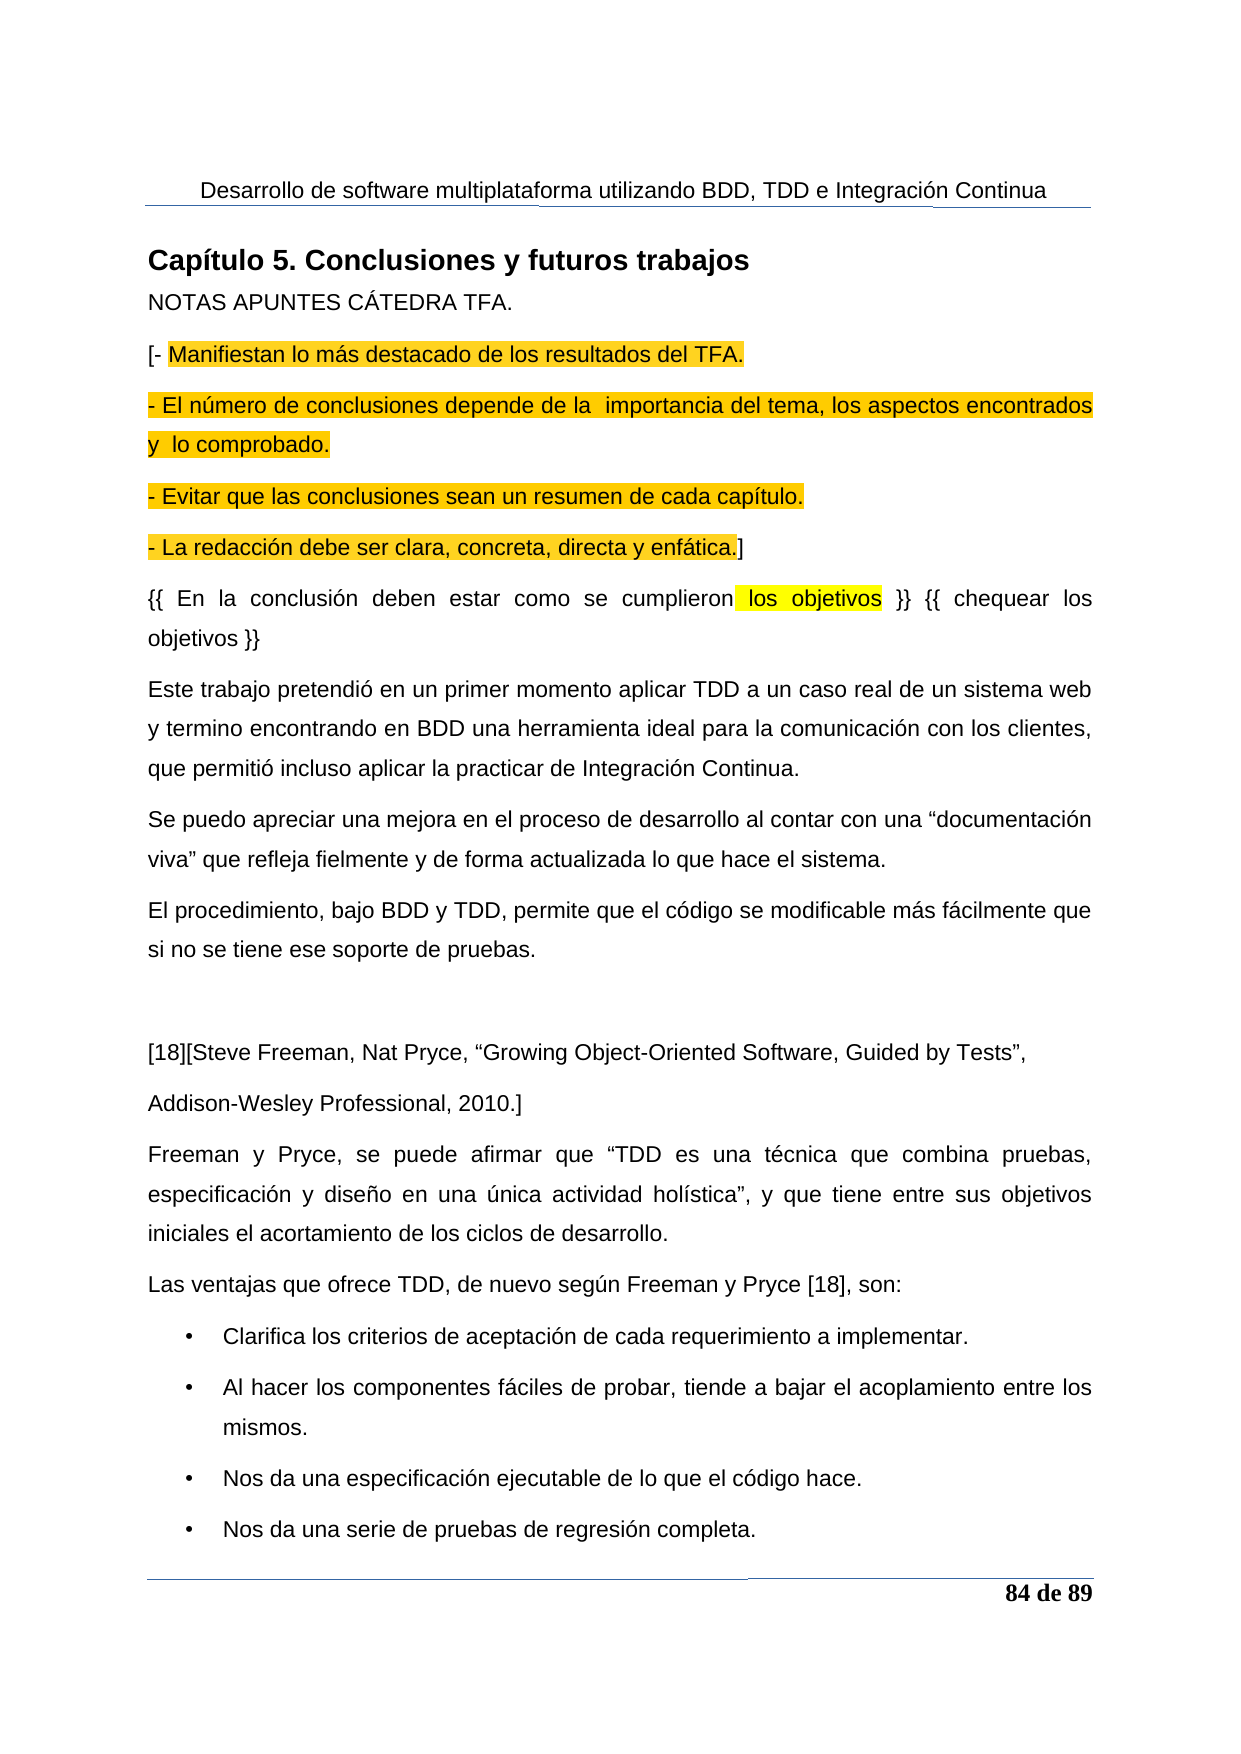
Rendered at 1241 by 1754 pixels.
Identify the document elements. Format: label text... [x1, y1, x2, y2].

text NOTAS APUNTES CÁTEDRA TFA. [148, 289, 1093, 316]
text [18][Steve Freeman, Nat Pryce, “Growing Object-Oriented Software, Guided by Tests”, [148, 1039, 1093, 1065]
list Nos da una serie de pruebas de regresión completa. [185, 1516, 1093, 1542]
list Nos da una especificación ejecutable de lo que el código hace. [185, 1465, 1093, 1491]
text [- Manifiestan lo más destacado de los resultados del TFA. [148, 341, 1093, 367]
list Clarifica los criterios de aceptación de cada requerimiento a implementar. [185, 1323, 1093, 1349]
text Addison-Wesley Professional, 2010.] [148, 1090, 1093, 1116]
text El procedimiento, bajo BDD y TDD, permite que el código se modificable más fácilmente que si no se tiene ese soporte de pruebas. [148, 897, 1093, 963]
text - El número de conclusiones depende de la importancia del tema, los aspectos encontrados y lo comprobado. [148, 392, 1093, 458]
text {{ En la conclusión deben estar como se cumplieron los objetivos }} {{ chequear los objetivos }} [148, 585, 1093, 651]
text - Evitar que las conclusiones sean un resumen de cada capítulo. [148, 483, 1093, 509]
text - La redacción debe ser clara, concreta, directa y enfática.] [148, 534, 1093, 560]
text Se puedo apreciar una mejora en el proceso de desarrollo al contar con una “documentación viva” que refleja fielmente y de forma actualizada lo que hace el sistema. [148, 806, 1093, 872]
subtitle Capítulo 5. Conclusiones y futuros trabajos [148, 243, 1093, 277]
list Al hacer los componentes fáciles de probar, tiende a bajar el acoplamiento entre los mismos. [185, 1374, 1093, 1440]
text Este trabajo pretendió en un primer momento aplicar TDD a un caso real de un sistema web y termino encontrando en BDD una herramienta ideal para la comunicación con los clientes, que permitió incluso aplicar la practicar de Integración Continua. [148, 676, 1093, 781]
text Freeman y Pryce, se puede afirmar que “TDD es una técnica que combina pruebas, especificación y diseño en una única actividad holística”, y que tiene entre sus objetivos iniciales el acortamiento de los ciclos de desarrollo. [148, 1141, 1093, 1247]
text Las ventajas que ofrece TDD, de nuevo según Freeman y Pryce [18], son: [148, 1271, 1093, 1298]
